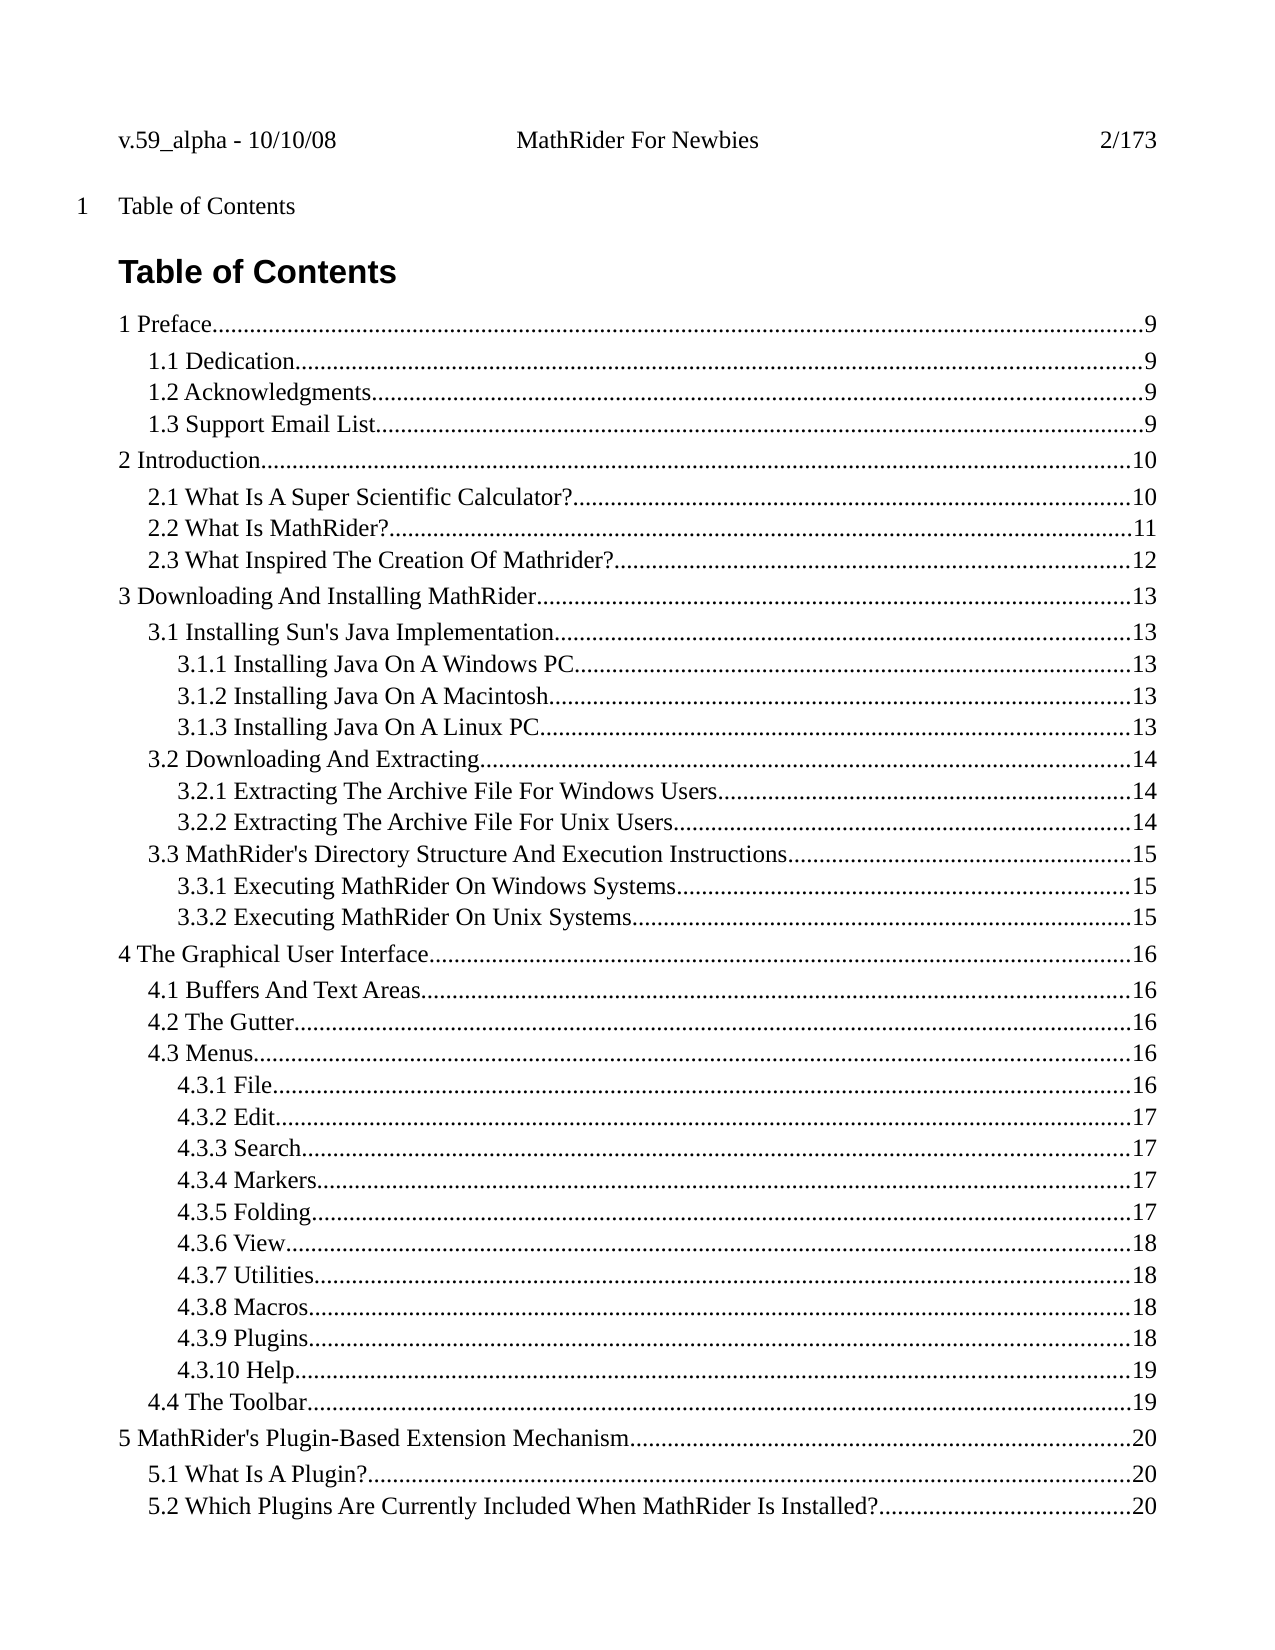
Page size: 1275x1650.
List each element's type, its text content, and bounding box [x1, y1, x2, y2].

subtitle Table of Contents [118, 253, 1157, 291]
text 4.3.4 Markers 17 [177, 1165, 1157, 1194]
text 3.3.2 Executing MathRider On Unix Systems 15 [177, 902, 1157, 931]
text 4.3 Menus 16 [148, 1038, 1157, 1067]
text 4.3.3 Search 17 [177, 1133, 1157, 1162]
text 5.2 Which Plugins Are Currently Included When MathRider Is Installed? 20 [148, 1491, 1157, 1519]
text 4.2 The Gutter 16 [148, 1007, 1157, 1035]
text 4.3.6 View 18 [177, 1228, 1157, 1257]
text 4.3.8 Macros 18 [177, 1292, 1157, 1320]
text 4.3.7 Utilities 18 [177, 1260, 1157, 1289]
text 3.3.1 Executing MathRider On Windows Systems 15 [177, 871, 1157, 899]
text 3.2 Downloading And Extracting 14 [148, 744, 1157, 773]
text 4.3.2 Edit 17 [177, 1102, 1157, 1130]
text 2.2 What Is MathRider? 11 [148, 513, 1157, 542]
text 4.3.1 File 16 [177, 1070, 1157, 1099]
text 3.1 Installing Sun's Java Implementation 13 [148, 617, 1157, 646]
text 3.1.1 Installing Java On A Windows PC 13 [177, 649, 1157, 678]
text 5.1 What Is A Plugin? 20 [148, 1459, 1157, 1488]
text 1.2 Acknowledgments 9 [148, 377, 1157, 406]
text 4.1 Buffers And Text Areas 16 [148, 975, 1157, 1004]
text 4.4 The Toolbar 19 [148, 1387, 1157, 1415]
text 4.3.5 Folding 17 [177, 1197, 1157, 1225]
text 3 Downloading And Installing MathRider 13 [118, 581, 1157, 610]
text 1 Preface 9 [118, 309, 1157, 338]
text 3.2.1 Extracting The Archive File For Windows Users 14 [177, 776, 1157, 804]
text 3.3 MathRider's Directory Structure And Execution Instructions 15 [148, 839, 1157, 868]
text 1.3 Support Email List 9 [148, 409, 1157, 438]
text 3.2.2 Extracting The Archive File For Unix Users 14 [177, 807, 1157, 836]
text 4 The Graphical User Interface 16 [118, 939, 1157, 967]
text 2.1 What Is A Super Scientific Calculator? 10 [148, 482, 1157, 510]
text 2 Introduction 10 [118, 445, 1157, 474]
text 1.1 Dedication 9 [148, 346, 1157, 374]
text 5 MathRider's Plugin-Based Extension Mechanism 20 [118, 1423, 1157, 1452]
text 4.3.10 Help 19 [177, 1355, 1157, 1384]
text 3.1.2 Installing Java On A Macintosh 13 [177, 681, 1157, 709]
text 2.3 What Inspired The Creation Of Mathrider? 12 [148, 545, 1157, 574]
text Table of Contents [118, 191, 1157, 220]
text 3.1.3 Installing Java On A Linux PC 13 [177, 712, 1157, 741]
text 4.3.9 Plugins 18 [177, 1323, 1157, 1352]
